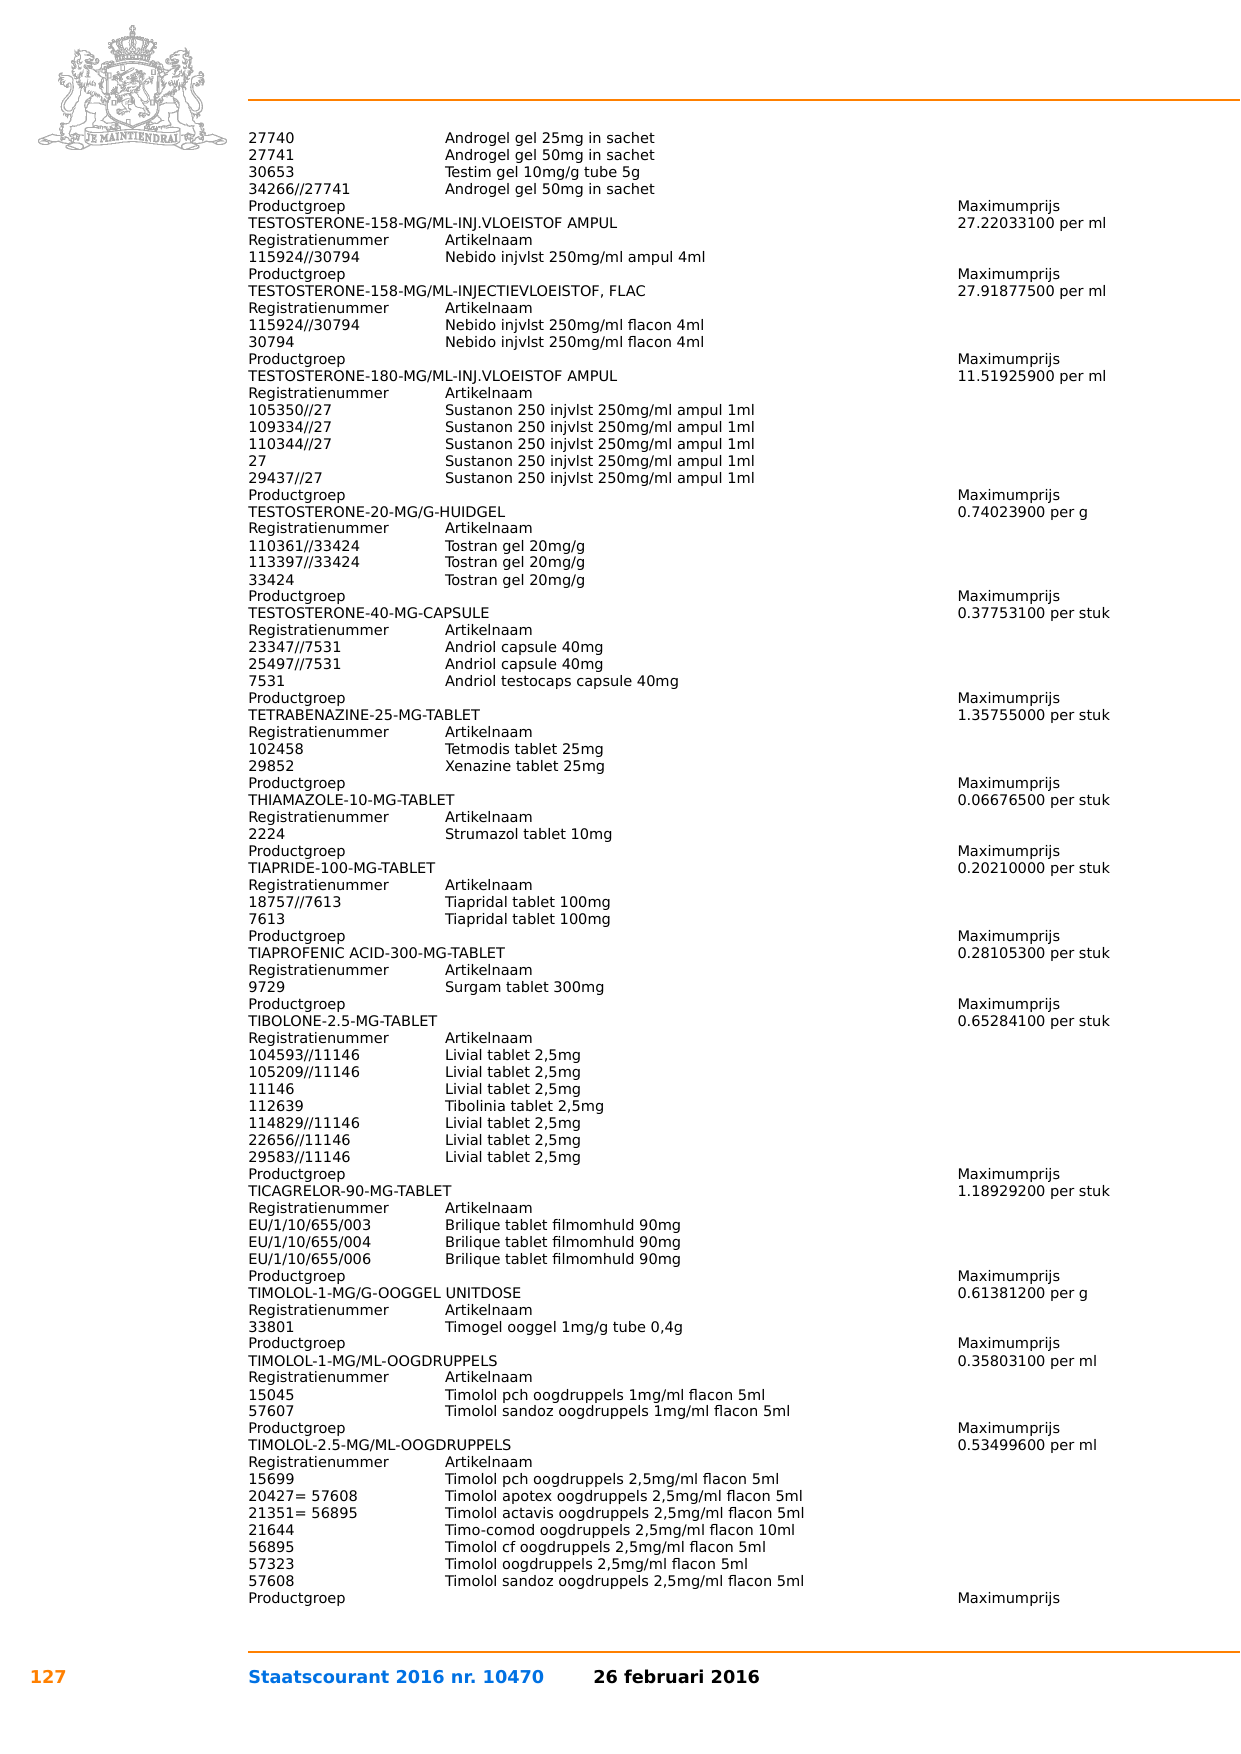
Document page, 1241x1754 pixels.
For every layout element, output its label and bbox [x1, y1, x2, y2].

picture [38, 25, 227, 150]
